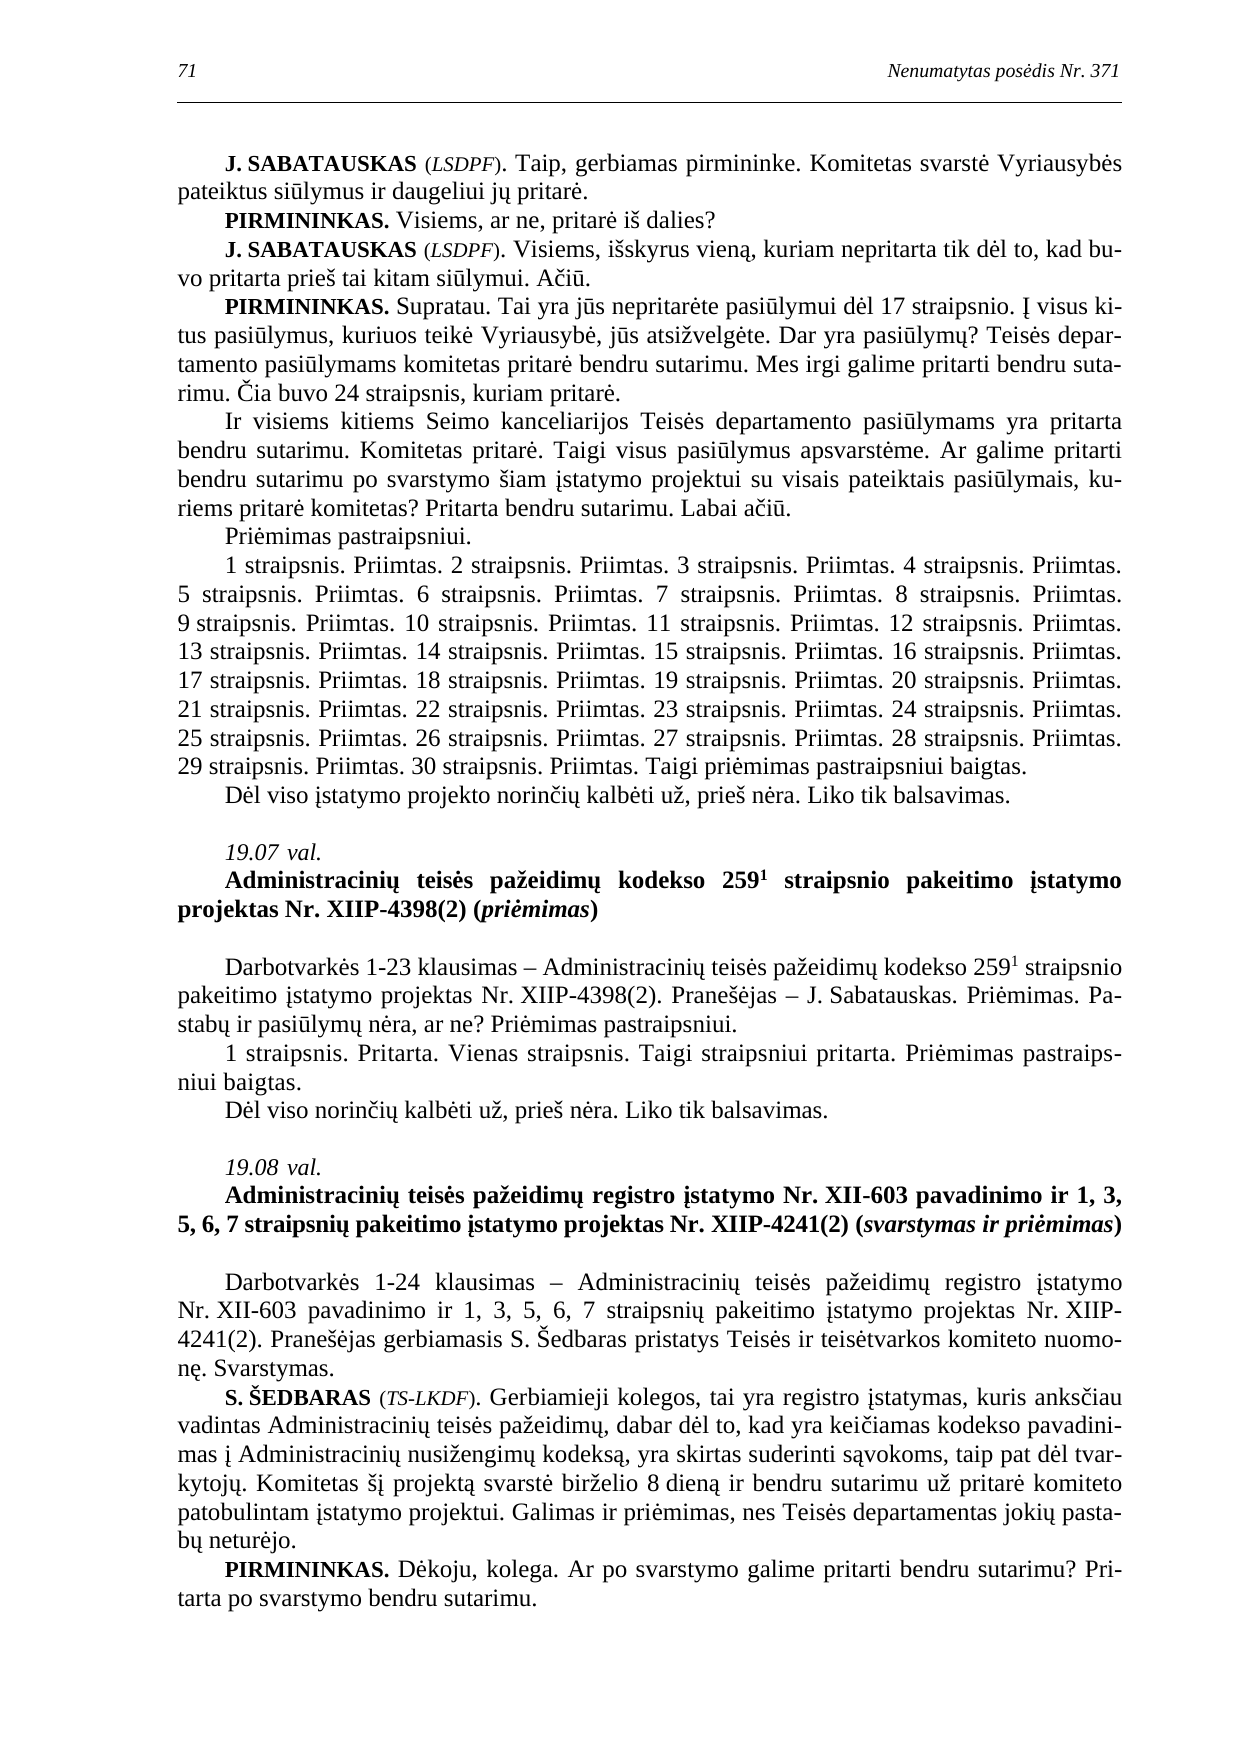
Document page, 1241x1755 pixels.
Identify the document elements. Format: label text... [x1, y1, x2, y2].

text PIRMININKAS. Vi­siems, ar ne, pri­ta­rė iš da­lies? [177, 205, 1122, 234]
text Dėl vi­so įsta­ty­mo pro­jek­to no­rin­čių kal­bė­ti už, prieš nė­ra. Li­ko tik bal­sa­vi­mas. [177, 780, 1122, 809]
text 19.08 val. [224, 1153, 1122, 1180]
text Dar­bo­tvarkės 1-24 klau­si­mas – Ad­mi­nist­ra­ci­nių tei­sės pa­žei­di­mų re­gist­ro įsta­ty­mo Nr. XII-603 pa­va­di­ni­mo ir 1, 3, 5, 6, 7 straips­nių pa­kei­ti­mo įsta­ty­mo pro­jek­tas Nr. XIIP-4241(2). Pra­ne­šė­jas ger­bia­ma­sis S. Šed­ba­ras pri­sta­tys Tei­sės ir tei­sėt­var­kos ko­mi­te­to nuo­mo­nę. Svars­ty­mas. [177, 1267, 1122, 1382]
text 19.07 val. [224, 838, 1122, 865]
text J. SABATAUSKAS (LSDPF). Vi­siems, iš­sky­rus vie­ną, ku­riam ne­pri­tar­ta tik dėl to, kad bu­vo pri­tar­ta prieš tai ki­tam siū­ly­mui. Ačiū. [177, 234, 1122, 291]
text S. ŠEDBARAS (TS-LKDF). Ger­bia­mie­ji ko­le­gos, tai yra re­gist­ro įsta­ty­mas, ku­ris anks­čiau va­din­tas Ad­mi­nist­ra­ci­nių tei­sės pa­žei­di­mų, da­bar dėl to, kad yra kei­čia­mas ko­dek­so pa­va­di­ni­mas į Ad­mi­nist­ra­ci­nių nu­si­žen­gi­mų ko­dek­są, yra skir­tas su­de­ri­nti są­vo­koms, taip pat dėl tvar­ky­to­jų. Ko­mi­te­tas šį pro­jek­tą svars­tė bir­že­lio 8 dieną ir ben­dru su­ta­ri­mu už pri­ta­rė ko­mi­te­to pa­to­bu­lin­tam įsta­ty­mo pro­jek­tui. Ga­li­mas ir pri­ėmi­mas, nes Tei­sės de­par­ta­men­tas jo­kių pa­sta­bų ne­tu­rė­jo. [177, 1382, 1122, 1554]
text Dėl vi­so no­rin­čių kal­bė­ti už, prieš nė­ra. Li­ko tik bal­sa­vi­mas. [177, 1095, 1122, 1124]
text 1 straips­nis. Pri­tar­ta. Vie­nas straips­nis. Tai­gi straips­niui pri­tar­ta. Pri­ėmi­mas pa­straips­niui baig­tas. [177, 1038, 1122, 1095]
text 1 straips­nis. Pri­im­tas. 2 straips­nis. Pri­im­tas. 3 straips­nis. Pri­im­tas. 4 straips­nis. Pri­im­tas. 5 straips­nis. Pri­im­tas. 6 straips­nis. Pri­im­tas. 7 straips­nis. Pri­im­tas. 8 straips­nis. Pri­im­tas. 9 straips­nis. Pri­im­tas. 10 straips­nis. Pri­im­tas. 11 straips­nis. Pri­im­tas. 12 straips­nis. Pri­im­tas. 13 straips­nis. Pri­im­tas. 14 straips­nis. Pri­im­tas. 15 straips­nis. Pri­im­tas. 16 straips­nis. Pri­im­tas. 17 straips­nis. Pri­im­tas. 18 straips­nis. Pri­im­tas. 19 straips­nis. Pri­im­tas. 20 straips­nis. Pri­im­tas. 21 straips­nis. Pri­im­tas. 22 straips­nis. Pri­im­tas. 23 straips­nis. Pri­im­tas. 24 straips­nis. Pri­im­tas. 25 straips­nis. Pri­im­tas. 26 straips­nis. Pri­im­tas. 27 straips­nis. Pri­im­tas. 28 straips­nis. Pri­im­tas. 29 straips­nis. Pri­im­tas. 30 straips­nis. Pri­im­tas. Tai­gi pri­ėmi­mas pa­straips­niui baig­tas. [177, 550, 1122, 780]
text Ad­mi­nist­ra­ci­nių tei­sės pa­žei­di­mų re­gist­ro įsta­ty­mo Nr. XII-603 pa­va­di­ni­mo ir 1, 3, 5, 6, 7 straips­nių pa­kei­ti­mo įsta­ty­mo pro­jek­tas Nr. XIIP-4241(2) (svars­ty­mas ir pri­ėmi­mas) [177, 1180, 1122, 1238]
text J. SABATAUSKAS (LSDPF). Taip, ger­bia­mas pir­mi­nin­ke. Ko­mi­te­tas svars­tė Vy­riau­sy­bės pa­teik­tus siū­ly­mus ir dau­ge­liui jų pri­ta­rė. [177, 148, 1122, 205]
text Ad­mi­nist­ra­ci­nių tei­sės pa­žei­di­mų ko­dek­so 2591 straips­nio pa­kei­ti­mo įsta­ty­mo projek­tas Nr. XIIP-4398(2) (pri­ėmi­mas) [177, 865, 1122, 923]
text PIRMININKAS. Su­pra­tau. Tai yra jūs ne­pri­ta­rė­te pa­siū­ly­mui dėl 17 straips­nio. Į vi­sus ki­tus pa­siū­ly­mus, ku­riuos tei­kė Vy­riau­sy­bė, jūs at­si­žvel­gė­te. Dar yra pa­siū­ly­mų? Tei­sės de­par­ta­men­to pa­siū­ly­mams ko­mi­te­tas pri­ta­rė ben­dru su­ta­ri­mu. Mes ir­gi ga­li­me pri­tar­ti ben­dru su­ta­ri­mu. Čia bu­vo 24 straips­nis, ku­riam pri­ta­rė. [177, 291, 1122, 406]
text PIRMININKAS. Dė­ko­ju, ko­le­ga. Ar po svars­ty­mo ga­li­me pri­tar­ti ben­dru su­ta­ri­mu? Pri­tar­ta po svars­ty­mo ben­dru su­ta­ri­mu. [177, 1554, 1122, 1612]
text Dar­bo­tvarkės 1-23 klau­si­mas – Ad­mi­nist­ra­ci­nių tei­sės pa­žei­di­mų ko­dek­so 2591 straips­nio pa­kei­ti­mo įsta­ty­mo pro­jek­tas Nr. XIIP-4398(2). Pra­ne­šė­jas – J. Sa­ba­taus­kas. Pri­ėmi­mas. Pa­sta­bų ir pa­siū­ly­mų nė­ra, ar ne? Pri­ėmi­mas pa­straips­niui. [177, 952, 1122, 1038]
text Ir vi­siems ki­tiems Sei­mo kan­ce­lia­ri­jos Tei­sės de­par­ta­men­to pa­siū­ly­mams yra pri­tar­ta ben­dru su­ta­ri­mu. Ko­mi­te­tas pri­ta­rė. Tai­gi vi­sus pa­siū­ly­mus ap­svars­tė­me. Ar ga­li­me pri­tar­ti ben­dru su­ta­ri­mu po svars­ty­mo šiam įsta­ty­mo pro­jek­tui su vi­sais pa­teik­tais pa­siū­ly­mais, ku­riems pri­ta­rė ko­mi­te­tas? Pri­tar­ta ben­dru su­ta­ri­mu. La­bai ačiū. [177, 406, 1122, 521]
text Pri­ėmi­mas pa­straips­niui. [177, 521, 1122, 550]
